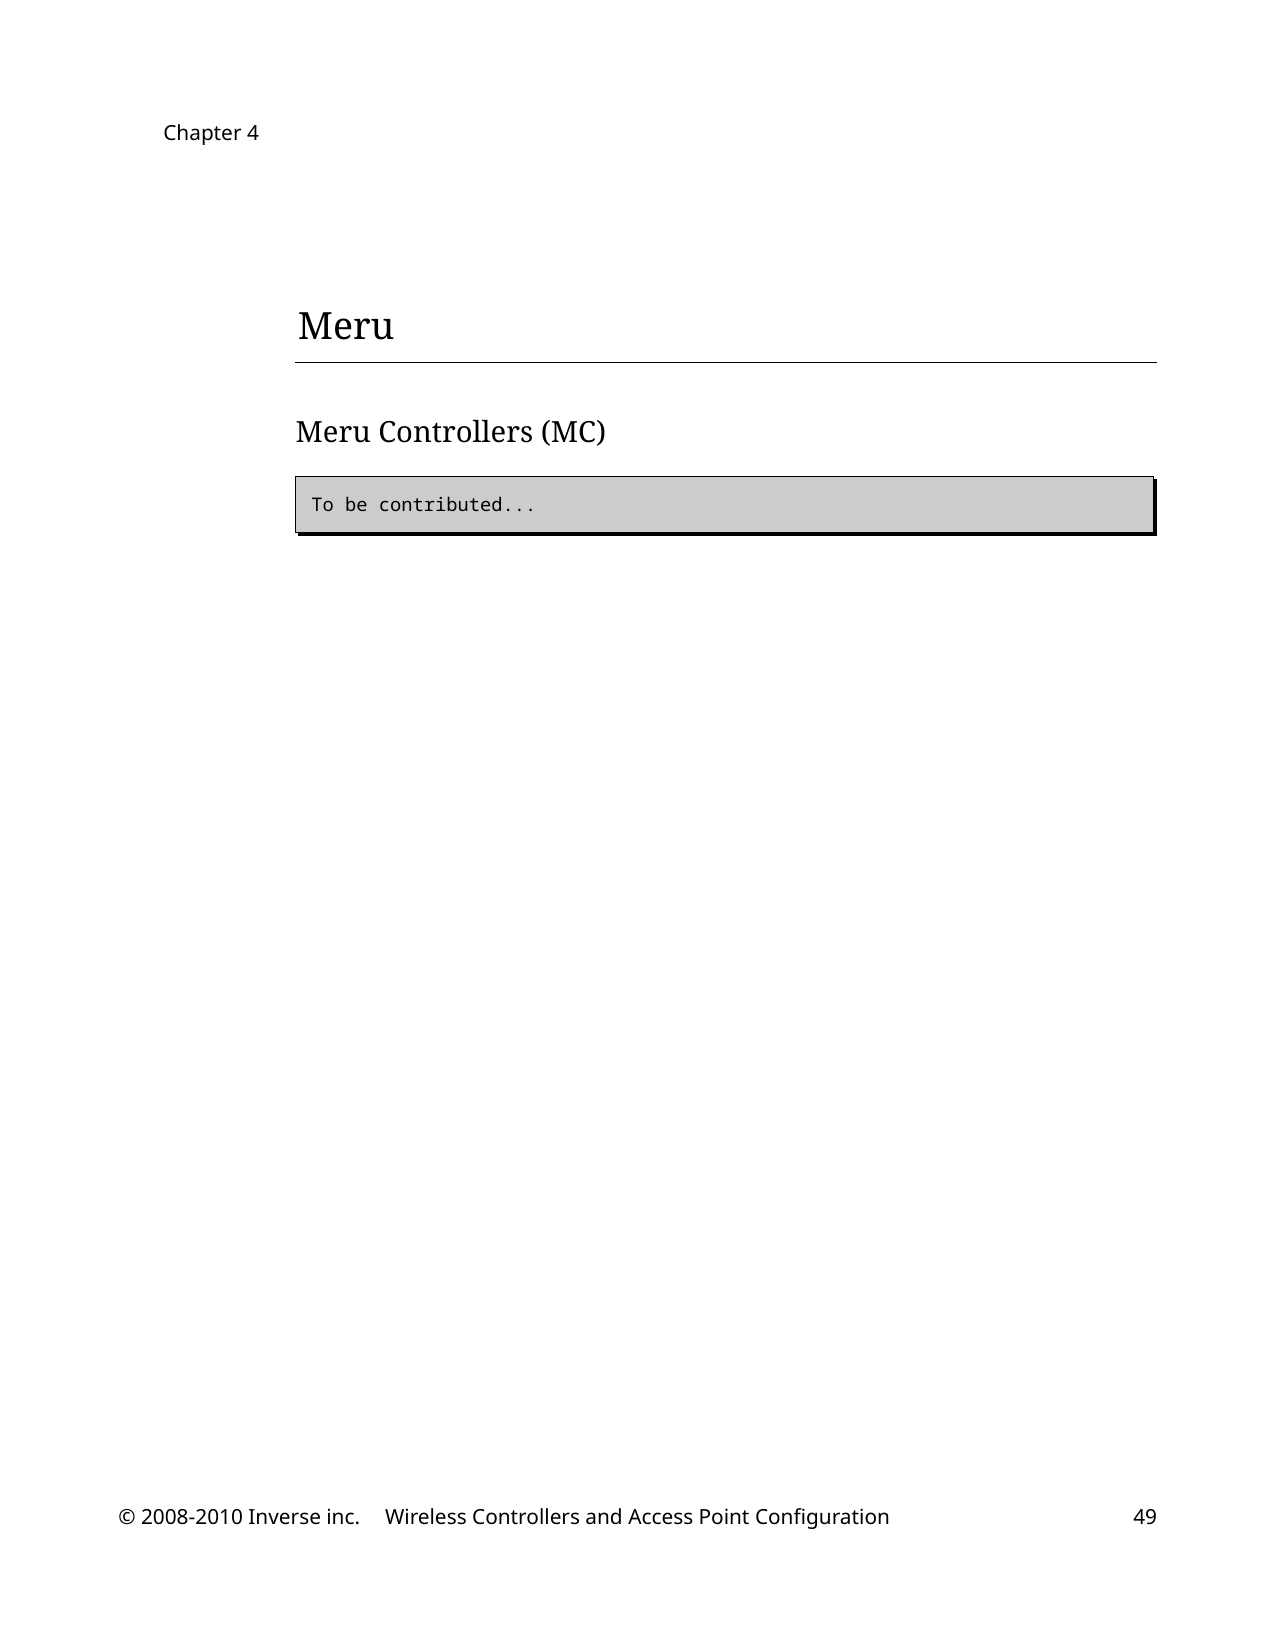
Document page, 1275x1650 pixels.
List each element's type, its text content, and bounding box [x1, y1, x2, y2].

subtitle Meru Controllers (MC) [295, 411, 1157, 451]
text To be contributed... [296, 477, 1153, 532]
subtitle Meru [295, 300, 1157, 362]
